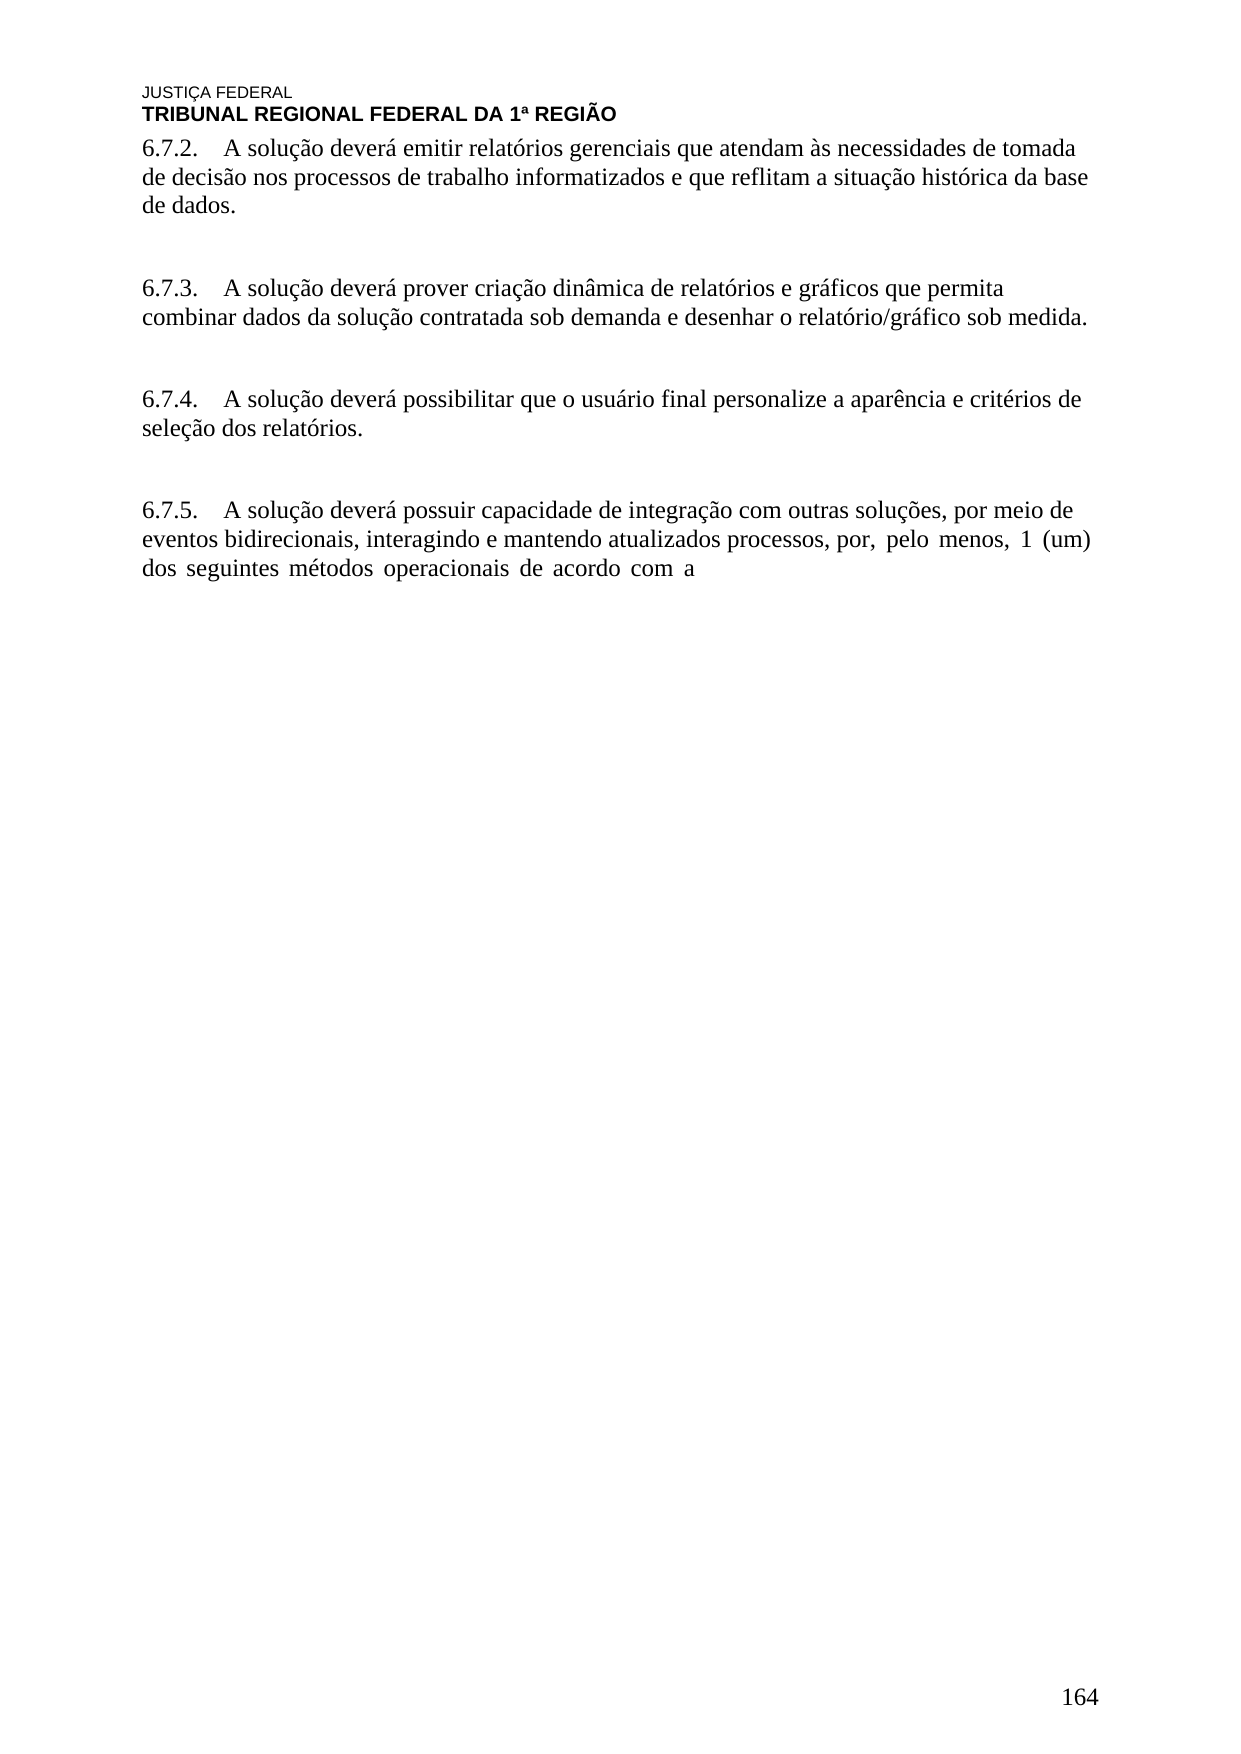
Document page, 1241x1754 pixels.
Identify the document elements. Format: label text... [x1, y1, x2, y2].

text 6.7.3. A solução deverá prover criação dinâmica de relatórios e gráficos que permita combinar dados da solução contratada sob demanda e desenhar o relatório/gráfico sob medida. [142, 273, 1098, 330]
text 6.7.4. A solução deverá possibilitar que o usuário final personalize a aparência e critérios de seleção dos relatórios. [142, 384, 1098, 442]
text 6.7.5. A solução deverá possuir capacidade de integração com outras soluções, por meio de eventos bidirecionais, interagindo e mantendo atualizados processos, por, pelo menos, 1 (um) dos seguintes métodos operacionais de acordo com a [142, 495, 1098, 582]
text 6.7.2. A solução deverá emitir relatórios gerenciais que atendam às necessidades de tomada de decisão nos processos de trabalho informatizados e que reflitam a situação histórica da base de dados. [142, 133, 1098, 219]
